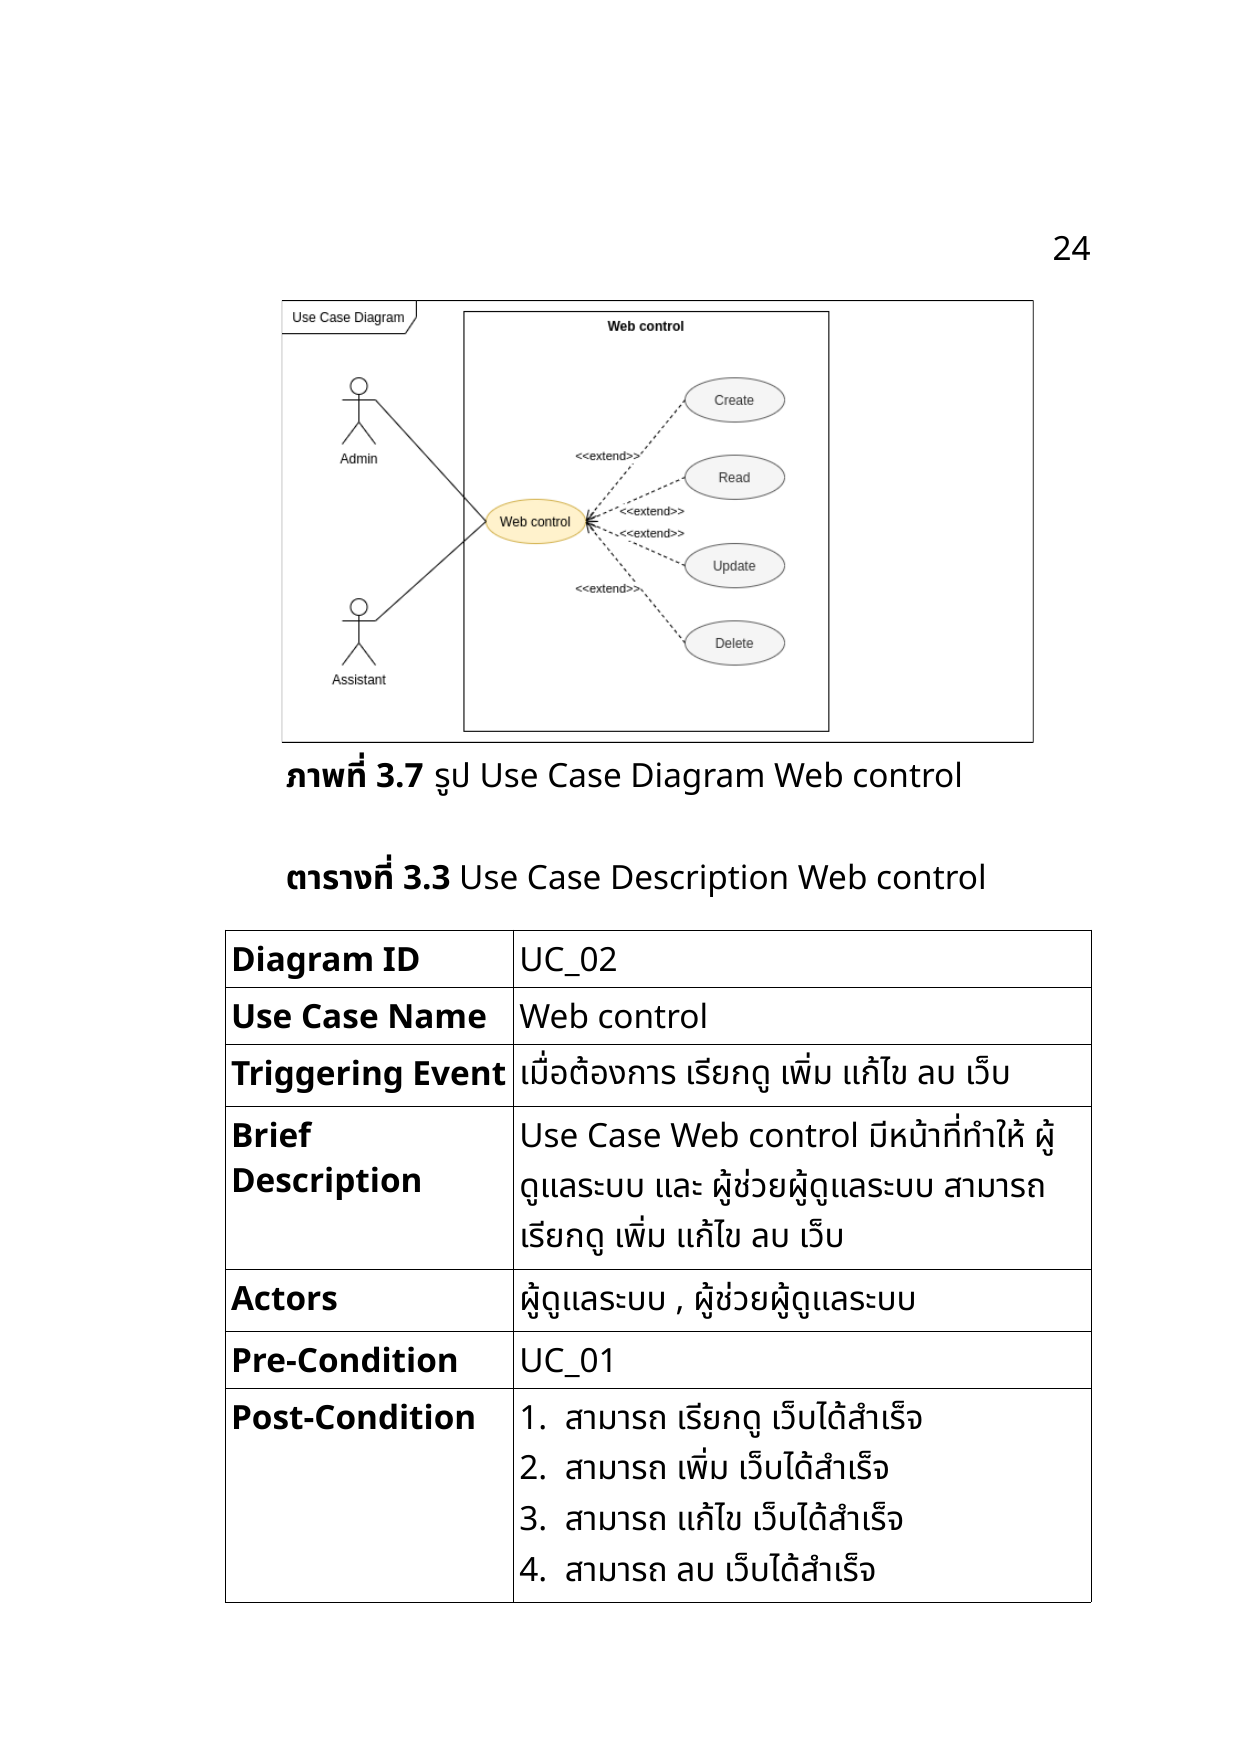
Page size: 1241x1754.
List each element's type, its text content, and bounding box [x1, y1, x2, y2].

table_cell Use Case Web control มีหน้าที่ทำให้ ผู้ดูแลระบบ และ ผู้ช่วยผู้ดูแลระบบ สามารถ เรียกดู เพิ่ม แก้ไข ลบ เว็บ [514, 1107, 1091, 1268]
table_header UC_02 [514, 931, 1091, 987]
table_cell UC_01 [514, 1332, 1091, 1388]
table_cell Brief Description [226, 1107, 513, 1268]
text ตารางที่ 3.3 Use Case Description Web control [225, 854, 1091, 904]
table_cell 1. สามารถ เรียกดู เว็บได้สำเร็จ 2. สามารถ เพิ่ม เว็บได้สำเร็จ 3. สามารถ แก้ไข เว็บได้สำเร็จ 4. สามารถ ลบ เว็บได้สำเร็จ [514, 1389, 1091, 1602]
table_cell ผู้ดูแลระบบ , ผู้ช่วยผู้ดูแลระบบ [514, 1270, 1091, 1331]
table_cell Use Case Name [226, 988, 513, 1043]
table_cell เมื่อต้องการ เรียกดู เพิ่ม แก้ไข ลบ เว็บ [514, 1045, 1091, 1106]
table_cell Triggering Event [226, 1045, 513, 1106]
table_cell Web control [514, 988, 1091, 1043]
table_cell Actors [226, 1270, 513, 1331]
table_cell Pre-Condition [226, 1332, 513, 1388]
table_cell Post-Condition [226, 1389, 513, 1602]
text ภาพที่ 3.7 รูป Use Case Diagram Web control [225, 743, 1091, 803]
picture [281, 300, 1034, 743]
table_header Diagram ID [226, 931, 513, 987]
